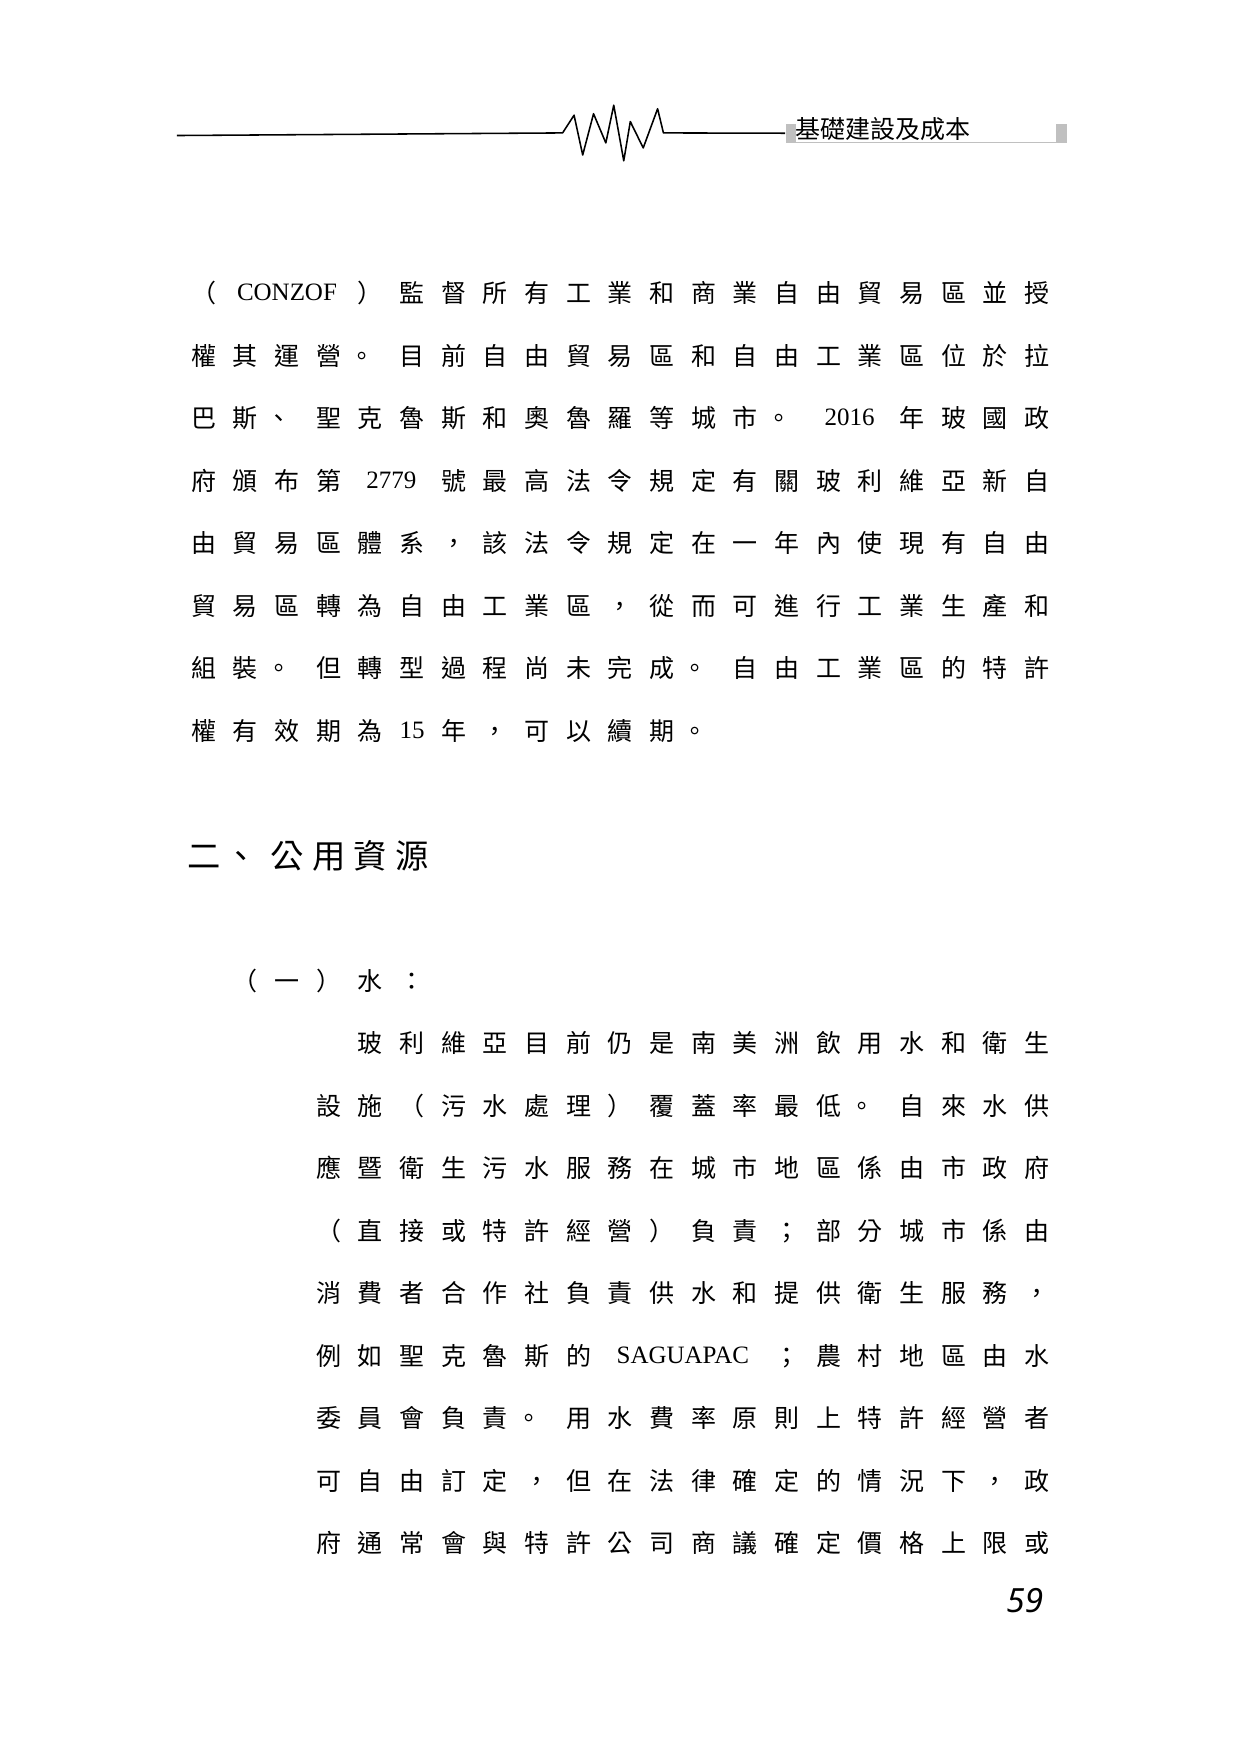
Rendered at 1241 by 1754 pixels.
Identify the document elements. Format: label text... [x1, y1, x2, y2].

text 二、公用資源 [183, 813, 1058, 875]
text 玻利維亞目前仍是南美洲飲用水和衛生設施（污水處理）覆蓋率最低。自來水供應暨衛生污水服務在城市地區係由市政府（直接或特許經營）負責；部分城市係由消費者合作社負責供水和提供衛生服務，例如聖克魯斯的SAGUAPAC；農村地區由水委員會負責。用水費率原則上特許經營者可自由訂定，但在法律確定的情況下，政府通常會與特許公司商議確定價格上限或 [281, 1000, 1058, 1563]
text （CONZOF）監督所有工業和商業自由貿易區並授權其運營。目前自由貿易區和自由工業區位於拉巴斯、聖克魯斯和奧魯羅等城市。2016年玻國政府頒布第2779號最高法令規定有關玻利維亞新自由貿易區體系，該法令規定在一年內使現有自由貿易區轉為自由工業區，從而可進行工業生產和組裝。但轉型過程尚未完成。自由工業區的特許權有效期為15年，可以續期。 [183, 250, 1058, 750]
text （一）水： [207, 938, 1058, 1000]
